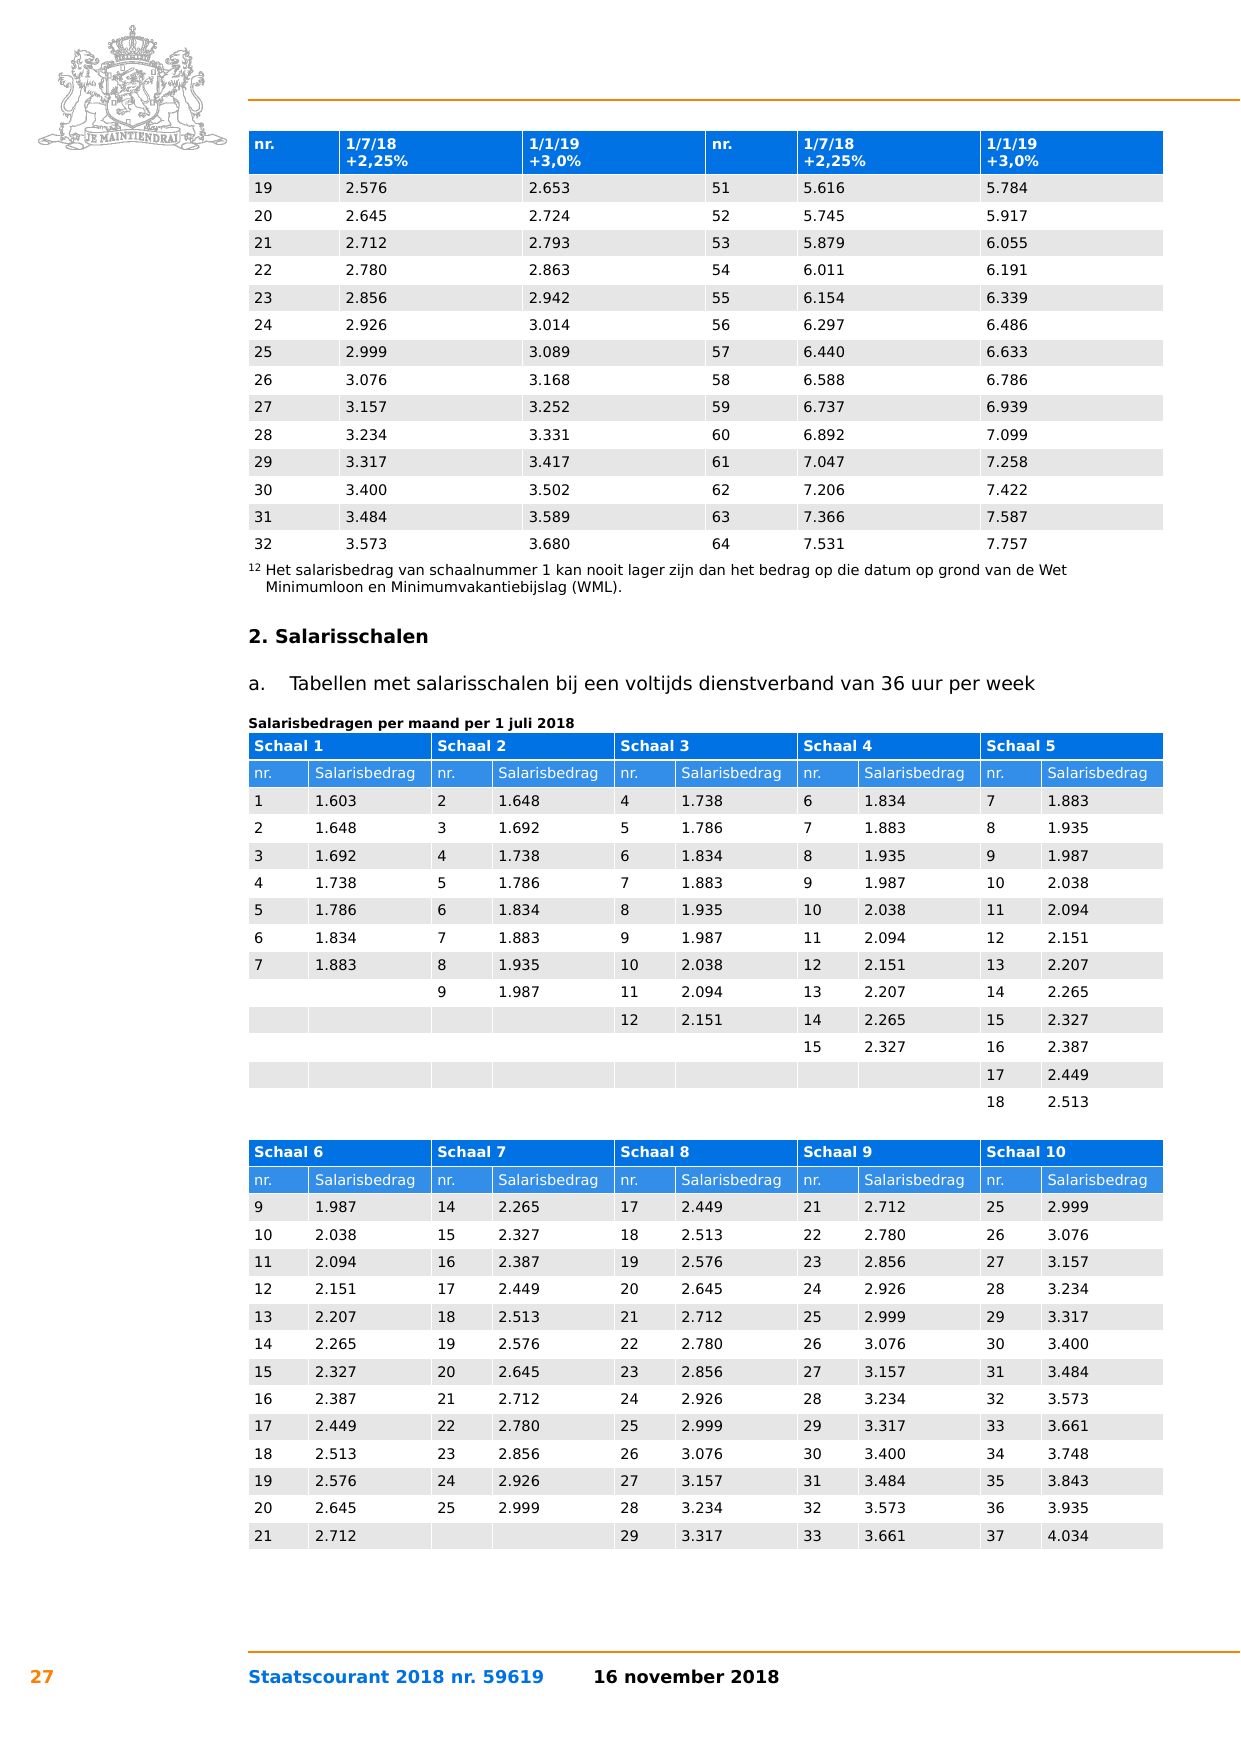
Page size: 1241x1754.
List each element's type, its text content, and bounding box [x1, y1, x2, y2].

table_cell 1.786 [493, 870, 614, 896]
table_cell 2.151 [309, 1277, 431, 1303]
table_cell Salarisbedrag [676, 761, 797, 787]
table_cell 3.502 [523, 477, 705, 503]
table_cell 14 [249, 1331, 308, 1358]
table_cell 5 [432, 870, 492, 896]
table_cell 3.234 [340, 422, 522, 448]
table_cell 3.317 [1042, 1304, 1163, 1330]
table_cell 51 [706, 175, 797, 202]
table_cell 2.449 [1042, 1062, 1163, 1088]
table_cell 2.856 [676, 1359, 797, 1385]
table_cell 1.603 [309, 788, 431, 814]
table_cell 2.207 [309, 1304, 431, 1330]
table_cell 20 [615, 1277, 675, 1303]
table_cell [615, 1062, 675, 1088]
table_cell 64 [706, 531, 797, 558]
table_header 1/7/18 +2,25% [340, 131, 522, 174]
table_cell 26 [615, 1441, 675, 1467]
table_cell 21 [249, 1523, 308, 1549]
table_cell 2.449 [493, 1277, 614, 1303]
table_cell 20 [432, 1359, 492, 1385]
table_cell 25 [981, 1194, 1041, 1221]
table_cell 2.926 [859, 1277, 980, 1303]
table_cell 17 [249, 1414, 308, 1440]
table_cell 2.780 [676, 1331, 797, 1358]
table_cell 31 [249, 504, 339, 530]
table_cell 3.843 [1042, 1468, 1163, 1495]
table_cell 21 [432, 1386, 492, 1412]
table_cell 59 [706, 395, 797, 421]
table_cell 29 [615, 1523, 675, 1549]
table_cell 32 [798, 1496, 858, 1522]
table_cell [249, 1035, 308, 1061]
table_cell nr. [615, 1167, 675, 1193]
table_cell 14 [798, 1007, 858, 1033]
table_cell 61 [706, 449, 797, 476]
table_cell 20 [249, 1496, 308, 1522]
table_cell 8 [432, 952, 492, 979]
table_cell 3.661 [859, 1523, 980, 1549]
table_cell 30 [981, 1331, 1041, 1358]
table_cell 9 [798, 870, 858, 896]
table_cell 28 [981, 1277, 1041, 1303]
table_cell 2.038 [309, 1222, 431, 1248]
table_cell Salarisbedrag [859, 761, 980, 787]
table_cell 3.089 [523, 340, 705, 366]
table_cell 6.786 [981, 367, 1163, 393]
table_cell 3.076 [859, 1331, 980, 1358]
table_cell [676, 1089, 797, 1116]
table_cell Schaal 3 [615, 733, 797, 759]
table_cell 6.737 [798, 395, 980, 421]
table_cell 1.883 [859, 815, 980, 842]
table_cell 3.661 [1042, 1414, 1163, 1440]
table_cell 3.168 [523, 367, 705, 393]
subtitle 2. Salarisschalen [248, 626, 1163, 647]
table_cell Salarisbedrag [676, 1167, 797, 1193]
table_cell 2.712 [309, 1523, 431, 1549]
table_cell 36 [981, 1496, 1041, 1522]
table_cell 21 [615, 1304, 675, 1330]
table_cell 31 [981, 1359, 1041, 1385]
table_cell 6.892 [798, 422, 980, 448]
table_cell 2.856 [340, 285, 522, 311]
table_cell 5.616 [798, 175, 980, 202]
table_cell 11 [981, 898, 1041, 924]
table_cell 2.576 [493, 1331, 614, 1358]
table_cell 18 [981, 1089, 1041, 1116]
table_cell 6 [249, 925, 308, 951]
table_cell 3.234 [676, 1496, 797, 1522]
table_cell 29 [798, 1414, 858, 1440]
table_cell 6.588 [798, 367, 980, 393]
table_cell 23 [249, 285, 339, 311]
table_cell 2.999 [493, 1496, 614, 1522]
table_cell 4 [615, 788, 675, 814]
table_cell 7.366 [798, 504, 980, 530]
table_cell 2.265 [859, 1007, 980, 1033]
table_cell 25 [615, 1414, 675, 1440]
table_cell 12 [615, 1007, 675, 1033]
table_cell 23 [798, 1249, 858, 1276]
table_cell nr. [615, 761, 675, 787]
table_cell 3.317 [676, 1523, 797, 1549]
table_cell 15 [249, 1359, 308, 1385]
table_header nr. [249, 131, 339, 174]
table_cell 2.942 [523, 285, 705, 311]
table_cell [432, 1007, 492, 1033]
table_cell 37 [981, 1523, 1041, 1549]
table_cell 2.327 [493, 1222, 614, 1248]
table_cell 2.712 [859, 1194, 980, 1221]
table_cell 1.834 [859, 788, 980, 814]
table_cell 12 [981, 925, 1041, 951]
table_cell [493, 1035, 614, 1061]
table_cell 27 [615, 1468, 675, 1495]
table_cell 3.317 [340, 449, 522, 476]
table_cell [309, 1035, 431, 1061]
table_cell 10 [981, 870, 1041, 896]
table_cell Salarisbedrag [309, 761, 431, 787]
table_cell 6 [798, 788, 858, 814]
table_cell 2.094 [676, 980, 797, 1006]
table_cell 6 [615, 843, 675, 869]
table_cell 62 [706, 477, 797, 503]
table_cell [615, 1089, 675, 1116]
table_cell Salarisbedrag [1042, 761, 1163, 787]
table_cell 1.692 [493, 815, 614, 842]
table_cell 3.076 [676, 1441, 797, 1467]
table_cell 2.265 [1042, 980, 1163, 1006]
table_cell 7.587 [981, 504, 1163, 530]
table_cell 2.038 [859, 898, 980, 924]
table_cell 7 [615, 870, 675, 896]
table_cell 15 [798, 1035, 858, 1061]
table_cell 1.786 [676, 815, 797, 842]
table_cell 2.094 [1042, 898, 1163, 924]
table_cell 3.076 [340, 367, 522, 393]
table_cell 2.793 [523, 230, 705, 256]
table_cell 6.440 [798, 340, 980, 366]
table_cell 2.513 [676, 1222, 797, 1248]
table_header Schaal 8 [615, 1140, 797, 1166]
table_cell 2.645 [340, 203, 522, 229]
table_cell 19 [249, 1468, 308, 1495]
table_cell nr. [798, 1167, 858, 1193]
table_cell 18 [615, 1222, 675, 1248]
table_cell 1.738 [309, 870, 431, 896]
table_cell 2 [432, 788, 492, 814]
table_cell 5 [249, 898, 308, 924]
table_cell 1.883 [493, 925, 614, 951]
table_cell [859, 1089, 980, 1116]
table_cell 3.400 [1042, 1331, 1163, 1358]
table_cell 3.234 [859, 1386, 980, 1412]
table_cell 2 [249, 815, 308, 842]
table_cell 2.327 [1042, 1007, 1163, 1033]
table_cell nr. [432, 1167, 492, 1193]
table_cell Salarisbedrag [493, 761, 614, 787]
table_cell 2.856 [859, 1249, 980, 1276]
table_cell 30 [249, 477, 339, 503]
table_cell 19 [432, 1331, 492, 1358]
table_cell 2.094 [309, 1249, 431, 1276]
table_cell 27 [798, 1359, 858, 1385]
table_cell [432, 1089, 492, 1116]
table_cell 25 [432, 1496, 492, 1522]
table_cell 1.648 [493, 788, 614, 814]
table_cell Salarisbedrag [859, 1167, 980, 1193]
table_cell [249, 1062, 308, 1088]
table_cell 54 [706, 258, 797, 284]
table_cell 7 [798, 815, 858, 842]
table_cell 1.834 [309, 925, 431, 951]
table_cell 2.207 [1042, 952, 1163, 979]
table_cell 20 [249, 203, 339, 229]
table_cell 1.692 [309, 843, 431, 869]
table_cell 7.047 [798, 449, 980, 476]
table_cell 26 [981, 1222, 1041, 1248]
table_cell 3.234 [1042, 1277, 1163, 1303]
table_cell 8 [615, 898, 675, 924]
table_cell 2.645 [676, 1277, 797, 1303]
table_cell 2.038 [676, 952, 797, 979]
table_cell 2.780 [859, 1222, 980, 1248]
table_cell 14 [981, 980, 1041, 1006]
table_cell [798, 1089, 858, 1116]
table_cell 1.883 [309, 952, 431, 979]
table_cell 2.712 [493, 1386, 614, 1412]
table_cell 7 [432, 925, 492, 951]
table_cell 23 [432, 1441, 492, 1467]
table_cell 3 [432, 815, 492, 842]
table_cell 15 [981, 1007, 1041, 1033]
table_cell 3.157 [859, 1359, 980, 1385]
table_cell 1.935 [859, 843, 980, 869]
table_cell 3.400 [859, 1441, 980, 1467]
table_cell Schaal 5 [981, 733, 1163, 759]
table_cell Schaal 1 [249, 733, 431, 759]
table_cell 2.999 [1042, 1194, 1163, 1221]
table_cell 2.327 [859, 1035, 980, 1061]
table_cell 3.014 [523, 312, 705, 339]
table_cell nr. [249, 761, 308, 787]
table_cell 2.265 [309, 1331, 431, 1358]
table_cell 3 [249, 843, 308, 869]
table_cell [859, 1062, 980, 1088]
table_cell [309, 980, 431, 1006]
table_cell 58 [706, 367, 797, 393]
table_cell 6.339 [981, 285, 1163, 311]
table_cell 5.745 [798, 203, 980, 229]
table_cell 6.633 [981, 340, 1163, 366]
table_cell 4 [249, 870, 308, 896]
table_cell 28 [615, 1496, 675, 1522]
table_cell 14 [432, 1194, 492, 1221]
table_cell 1.935 [676, 898, 797, 924]
table_cell 1.935 [1042, 815, 1163, 842]
table_cell 31 [798, 1468, 858, 1495]
table_cell 2.387 [309, 1386, 431, 1412]
table_cell 10 [615, 952, 675, 979]
table_cell 1.738 [493, 843, 614, 869]
table_cell 33 [981, 1414, 1041, 1440]
table_cell 9 [432, 980, 492, 1006]
table_cell 12 [249, 1277, 308, 1303]
table_cell 33 [798, 1523, 858, 1549]
table_cell 2.645 [309, 1496, 431, 1522]
table_cell 6.154 [798, 285, 980, 311]
table_cell 1.987 [1042, 843, 1163, 869]
table_cell 2.863 [523, 258, 705, 284]
table_cell 21 [798, 1194, 858, 1221]
table_cell 30 [798, 1441, 858, 1467]
table_cell 10 [798, 898, 858, 924]
table_header Schaal 10 [981, 1140, 1163, 1166]
table_cell 9 [981, 843, 1041, 869]
table_cell 3.573 [1042, 1386, 1163, 1412]
table_cell 3.935 [1042, 1496, 1163, 1522]
table_cell 7.531 [798, 531, 980, 558]
table_cell 3.157 [1042, 1249, 1163, 1276]
table_cell 17 [981, 1062, 1041, 1088]
table_cell 9 [249, 1194, 308, 1221]
table_cell nr. [981, 1167, 1041, 1193]
table_cell 13 [981, 952, 1041, 979]
table_cell 16 [981, 1035, 1041, 1061]
table_cell 11 [615, 980, 675, 1006]
table_header Schaal 7 [432, 1140, 614, 1166]
table_cell 1.987 [676, 925, 797, 951]
table_cell 3.157 [676, 1468, 797, 1495]
table_cell 22 [249, 258, 339, 284]
table_cell 1.834 [676, 843, 797, 869]
text a. Tabellen met salarisschalen bij een voltijds dienstverband van 36 uur per week [248, 672, 1163, 694]
table_cell 18 [432, 1304, 492, 1330]
table_cell 5.784 [981, 175, 1163, 202]
table_cell 2.449 [309, 1414, 431, 1440]
table_cell 2.576 [309, 1468, 431, 1495]
table_cell 24 [798, 1277, 858, 1303]
table_cell 22 [798, 1222, 858, 1248]
table_cell 17 [615, 1194, 675, 1221]
table_cell 29 [249, 449, 339, 476]
table_cell 1.883 [1042, 788, 1163, 814]
table_cell 18 [249, 1441, 308, 1467]
table_cell 55 [706, 285, 797, 311]
table_cell 6 [432, 898, 492, 924]
table_cell 2.856 [493, 1441, 614, 1467]
table_cell Schaal 4 [798, 733, 980, 759]
table_cell 5 [615, 815, 675, 842]
table_cell 7.206 [798, 477, 980, 503]
table_cell [432, 1062, 492, 1088]
table_header Schaal 9 [798, 1140, 980, 1166]
table_cell 1 [249, 788, 308, 814]
table_cell 2.038 [1042, 870, 1163, 896]
table_header 1/1/19 +3,0% [523, 131, 705, 174]
table_cell Salarisbedrag [309, 1167, 431, 1193]
table_cell 8 [981, 815, 1041, 842]
table_cell 2.999 [859, 1304, 980, 1330]
table_cell 2.327 [309, 1359, 431, 1385]
table_cell 63 [706, 504, 797, 530]
table_cell 24 [615, 1386, 675, 1412]
table_cell 2.207 [859, 980, 980, 1006]
table_header nr. [706, 131, 797, 174]
table_cell 15 [432, 1222, 492, 1248]
table_cell [309, 1007, 431, 1033]
table_cell 3.484 [340, 504, 522, 530]
table_cell 60 [706, 422, 797, 448]
table_cell 29 [981, 1304, 1041, 1330]
table_cell 32 [981, 1386, 1041, 1412]
table_cell 28 [249, 422, 339, 448]
table_cell Salarisbedrag [1042, 1167, 1163, 1193]
table_cell [676, 1062, 797, 1088]
table_cell Salarisbedrag [493, 1167, 614, 1193]
table_cell 1.738 [676, 788, 797, 814]
table_cell 24 [249, 312, 339, 339]
table_cell 7 [981, 788, 1041, 814]
table_cell 3.748 [1042, 1441, 1163, 1467]
table_cell 2.513 [1042, 1089, 1163, 1116]
table_cell 34 [981, 1441, 1041, 1467]
table_cell 52 [706, 203, 797, 229]
table_cell 7.757 [981, 531, 1163, 558]
table_cell 2.645 [493, 1359, 614, 1385]
table_cell 6.939 [981, 395, 1163, 421]
table_cell 3.317 [859, 1414, 980, 1440]
table_cell [309, 1089, 431, 1116]
table_cell 24 [432, 1468, 492, 1495]
table_header 1/7/18 +2,25% [798, 131, 980, 174]
table_cell [493, 1062, 614, 1088]
table_cell 21 [249, 230, 339, 256]
table_cell 2.926 [676, 1386, 797, 1412]
table_cell 1.883 [676, 870, 797, 896]
table_cell 11 [249, 1249, 308, 1276]
table_cell 2.712 [676, 1304, 797, 1330]
table_cell 6.297 [798, 312, 980, 339]
table_cell 1.786 [309, 898, 431, 924]
table_cell 2.926 [493, 1468, 614, 1495]
table_cell 22 [432, 1414, 492, 1440]
table_cell 7 [249, 952, 308, 979]
table_cell [676, 1035, 797, 1061]
table_cell 5.879 [798, 230, 980, 256]
table_cell 2.999 [340, 340, 522, 366]
table_cell 6.191 [981, 258, 1163, 284]
table_cell 2.780 [493, 1414, 614, 1440]
table_cell 17 [432, 1277, 492, 1303]
table_cell [615, 1035, 675, 1061]
table_cell [249, 1089, 308, 1116]
table_cell 12 Het salarisbedrag van schaalnummer 1 kan nooit lager zijn dan het bedrag op die datum op grond van de Wet Minimumloon en Minimumvakantiebijslag (WML). [248, 559, 1163, 596]
table_cell 2.576 [676, 1249, 797, 1276]
table_cell 11 [798, 925, 858, 951]
table_cell nr. [432, 761, 492, 787]
table_cell 3.252 [523, 395, 705, 421]
table_cell 27 [249, 395, 339, 421]
table_cell 5.917 [981, 203, 1163, 229]
table_cell 7.258 [981, 449, 1163, 476]
table_cell [798, 1062, 858, 1088]
table_cell 22 [615, 1331, 675, 1358]
table_cell 56 [706, 312, 797, 339]
table_cell 23 [615, 1359, 675, 1385]
table_cell 3.484 [1042, 1359, 1163, 1385]
table_cell [493, 1007, 614, 1033]
table_cell 3.331 [523, 422, 705, 448]
table_cell 26 [798, 1331, 858, 1358]
table_cell 2.724 [523, 203, 705, 229]
table_cell 2.653 [523, 175, 705, 202]
table_cell 9 [615, 925, 675, 951]
table_cell 16 [432, 1249, 492, 1276]
table_cell 2.712 [340, 230, 522, 256]
table_cell 3.573 [340, 531, 522, 558]
table_cell nr. [249, 1167, 308, 1193]
table_cell 27 [981, 1249, 1041, 1276]
table_cell 1.987 [309, 1194, 431, 1221]
table_header Schaal 6 [249, 1140, 431, 1166]
table_cell 1.648 [309, 815, 431, 842]
table_cell 10 [249, 1222, 308, 1248]
table_cell 19 [249, 175, 339, 202]
table_cell 1.987 [859, 870, 980, 896]
table_cell 19 [615, 1249, 675, 1276]
table_cell 6.486 [981, 312, 1163, 339]
table_cell 2.449 [676, 1194, 797, 1221]
table_cell Schaal 2 [432, 733, 614, 759]
table_cell 25 [249, 340, 339, 366]
table_cell [493, 1523, 614, 1549]
table_cell 3.076 [1042, 1222, 1163, 1248]
table_cell 16 [249, 1386, 308, 1412]
table_cell 2.513 [309, 1441, 431, 1467]
table_cell [493, 1089, 614, 1116]
table_cell 2.780 [340, 258, 522, 284]
table_cell 2.151 [676, 1007, 797, 1033]
table_cell nr. [798, 761, 858, 787]
table_cell 3.680 [523, 531, 705, 558]
table_cell 13 [798, 980, 858, 1006]
table_cell 6.011 [798, 258, 980, 284]
table_cell 3.484 [859, 1468, 980, 1495]
table_cell 7.099 [981, 422, 1163, 448]
table_cell 35 [981, 1468, 1041, 1495]
picture [38, 25, 227, 150]
table_cell 2.926 [340, 312, 522, 339]
table_cell [432, 1523, 492, 1549]
table_cell 2.999 [676, 1414, 797, 1440]
table_cell nr. [981, 761, 1041, 787]
table_cell 4 [432, 843, 492, 869]
table_cell 3.589 [523, 504, 705, 530]
table_cell 2.094 [859, 925, 980, 951]
table_cell 3.400 [340, 477, 522, 503]
table_cell 4.034 [1042, 1523, 1163, 1549]
table_header 1/1/19 +3,0% [981, 131, 1163, 174]
table_cell 25 [798, 1304, 858, 1330]
table_cell 2.387 [493, 1249, 614, 1276]
table_cell 6.055 [981, 230, 1163, 256]
table_cell 2.513 [493, 1304, 614, 1330]
table_cell 3.157 [340, 395, 522, 421]
table_cell 2.387 [1042, 1035, 1163, 1061]
table_cell 12 [798, 952, 858, 979]
table_cell 13 [249, 1304, 308, 1330]
table_cell 3.417 [523, 449, 705, 476]
table_cell 2.151 [1042, 925, 1163, 951]
table_cell 57 [706, 340, 797, 366]
table_cell 26 [249, 367, 339, 393]
table_cell [432, 1035, 492, 1061]
table_cell 2.576 [340, 175, 522, 202]
table_cell 2.151 [859, 952, 980, 979]
table_cell [249, 980, 308, 1006]
table_cell 28 [798, 1386, 858, 1412]
table_cell [249, 1007, 308, 1033]
table_cell 53 [706, 230, 797, 256]
table_header Salarisbedragen per maand per 1 juli 2018 [248, 716, 1163, 732]
table_cell 1.834 [493, 898, 614, 924]
table_cell 7.422 [981, 477, 1163, 503]
table_cell 1.935 [493, 952, 614, 979]
table_cell 2.265 [493, 1194, 614, 1221]
table_cell [309, 1062, 431, 1088]
table_cell 8 [798, 843, 858, 869]
table_cell 32 [249, 531, 339, 558]
table_cell 3.573 [859, 1496, 980, 1522]
table_cell 1.987 [493, 980, 614, 1006]
